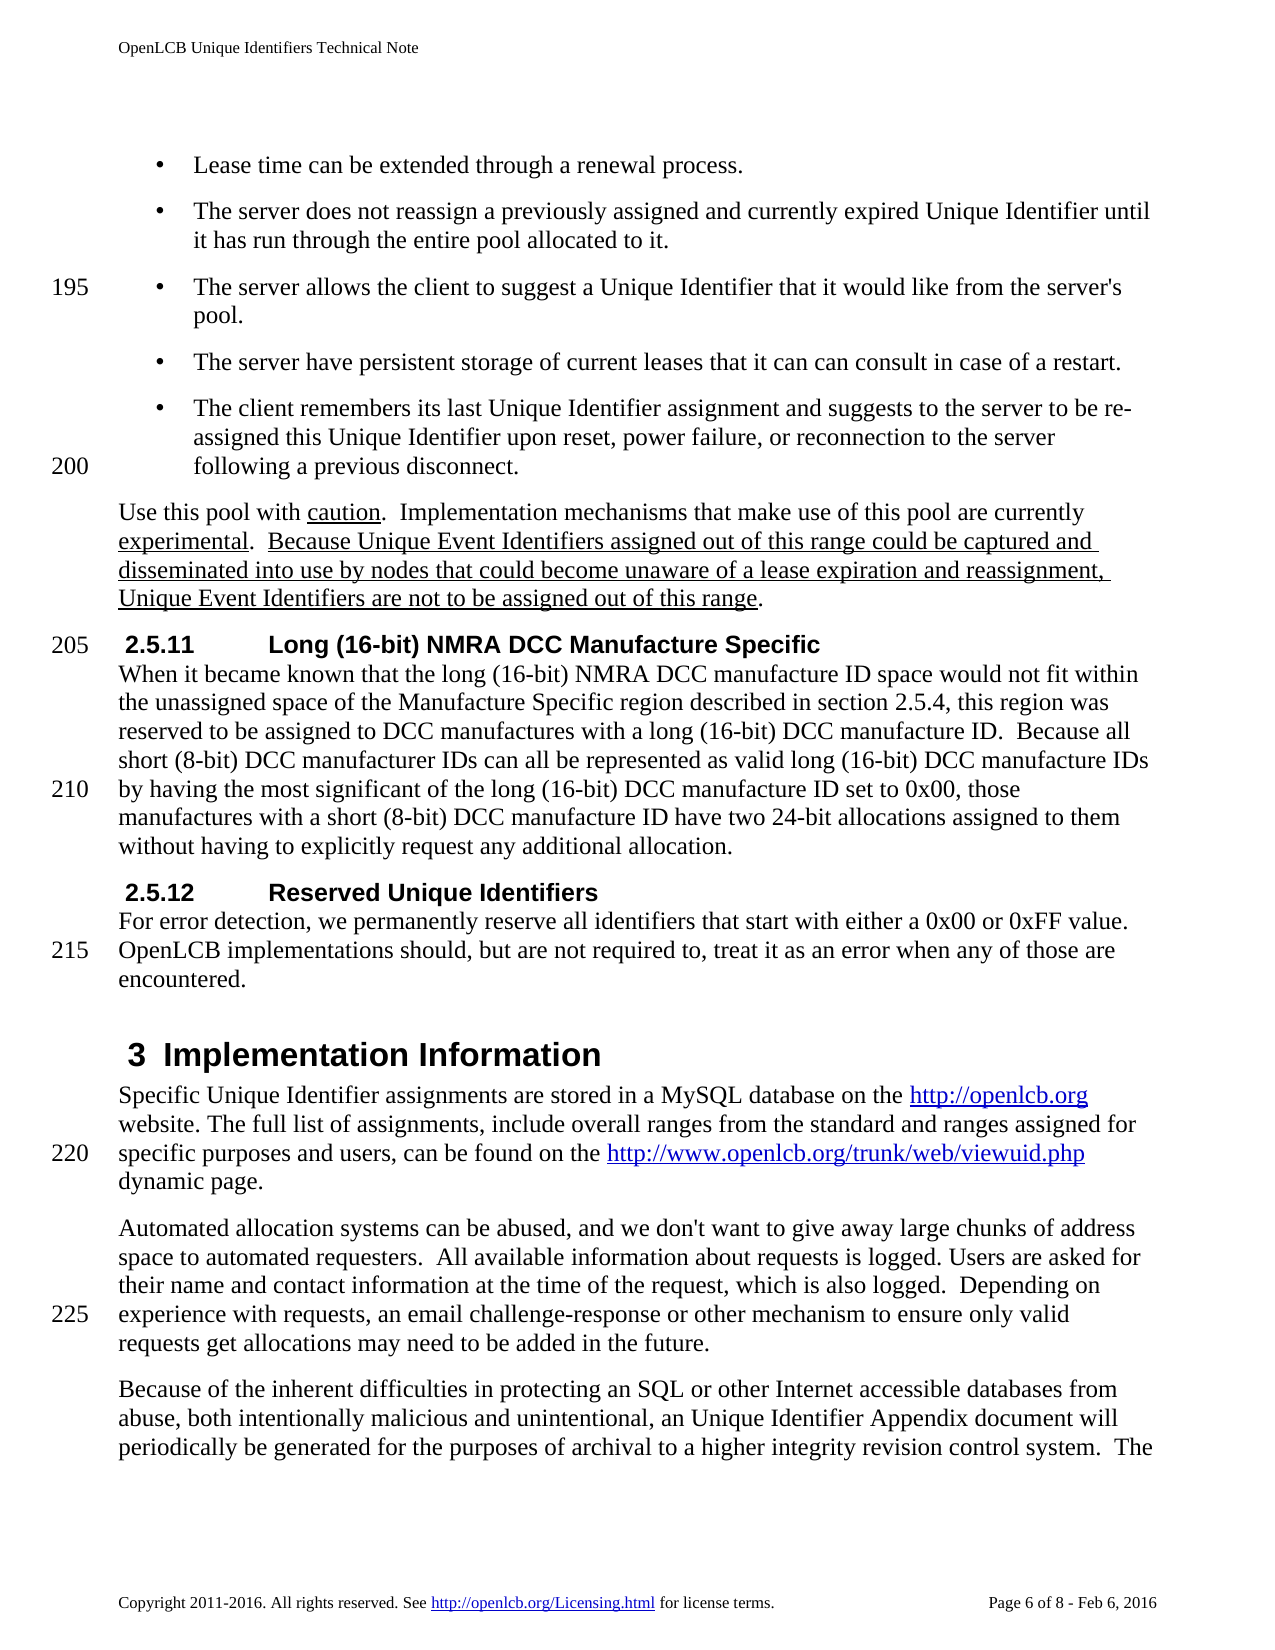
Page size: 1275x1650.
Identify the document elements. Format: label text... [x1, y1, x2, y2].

list The server have persistent storage of current leases that it can can consult in case of a restart. [156, 347, 1157, 376]
text Specific Unique Identifier assignments are stored in a MySQL database on the http://openlcb.org website. The full list of assignments, include overall ranges from the standard and ranges assigned for specific purposes and users, can be found on the http://www.openlcb.org/trunk/web/viewuid.php dynamic page. [118, 1080, 1157, 1195]
list The server allows the client to suggest a Unique Identifier that it would like from the server's pool. [156, 272, 1157, 329]
subtitle Long (16-bit) NMRA DCC Manufacture Specific [118, 630, 1157, 659]
list The server does not reassign a previously assigned and currently expired Unique Identifier until it has run through the entire pool allocated to it. [156, 196, 1157, 254]
list The client remembers its last Unique Identifier assignment and suggests to the server to be re-assigned this Unique Identifier upon reset, power failure, or reconnection to the server following a previous disconnect. [156, 393, 1157, 479]
subtitle Reserved Unique Identifiers [118, 878, 1157, 906]
text Use this pool with caution. Implementation mechanisms that make use of this pool are currently experimental. Because Unique Event Identifiers assigned out of this range could be captured and disseminated into use by nodes that could become unaware of a lease expiration and reassignment, Unique Event Identifiers are not to be assigned out of this range. [118, 497, 1157, 612]
list Lease time can be extended through a renewal process. [156, 150, 1157, 179]
text For error detection, we permanently reserve all identifiers that start with either a 0x00 or 0xFF value. OpenLCB implementations should, but are not required to, treat it as an error when any of those are encountered. [118, 906, 1157, 993]
text Automated allocation systems can be abused, and we don't want to give away large chunks of address space to automated requesters. All available information about requests is logged. Users are asked for their name and contact information at the time of the request, which is also logged. Depending on experience with requests, an email challenge-response or other mechanism to ensure only valid requests get allocations may need to be added in the future. [118, 1213, 1157, 1357]
subtitle Implementation Information [118, 1035, 1157, 1074]
text Because of the inherent difficulties in protecting an SQL or other Internet accessible databases from abuse, both intentionally malicious and unintentional, an Unique Identifier Appendix document will periodically be generated for the purposes of archival to a higher integrity revision control system. The [118, 1374, 1157, 1461]
text When it became known that the long (16-bit) NMRA DCC manufacture ID space would not fit within the unassigned space of the Manufacture Specific region described in section 2.5.4, this region was reserved to be assigned to DCC manufactures with a long (16-bit) DCC manufacture ID. Because all short (8-bit) DCC manufacturer IDs can all be represented as valid long (16-bit) DCC manufacture IDs by having the most significant of the long (16-bit) DCC manufacture ID set to 0x00, those manufactures with a short (8-bit) DCC manufacture ID have two 24-bit allocations assigned to them without having to explicitly request any additional allocation. [118, 659, 1157, 860]
